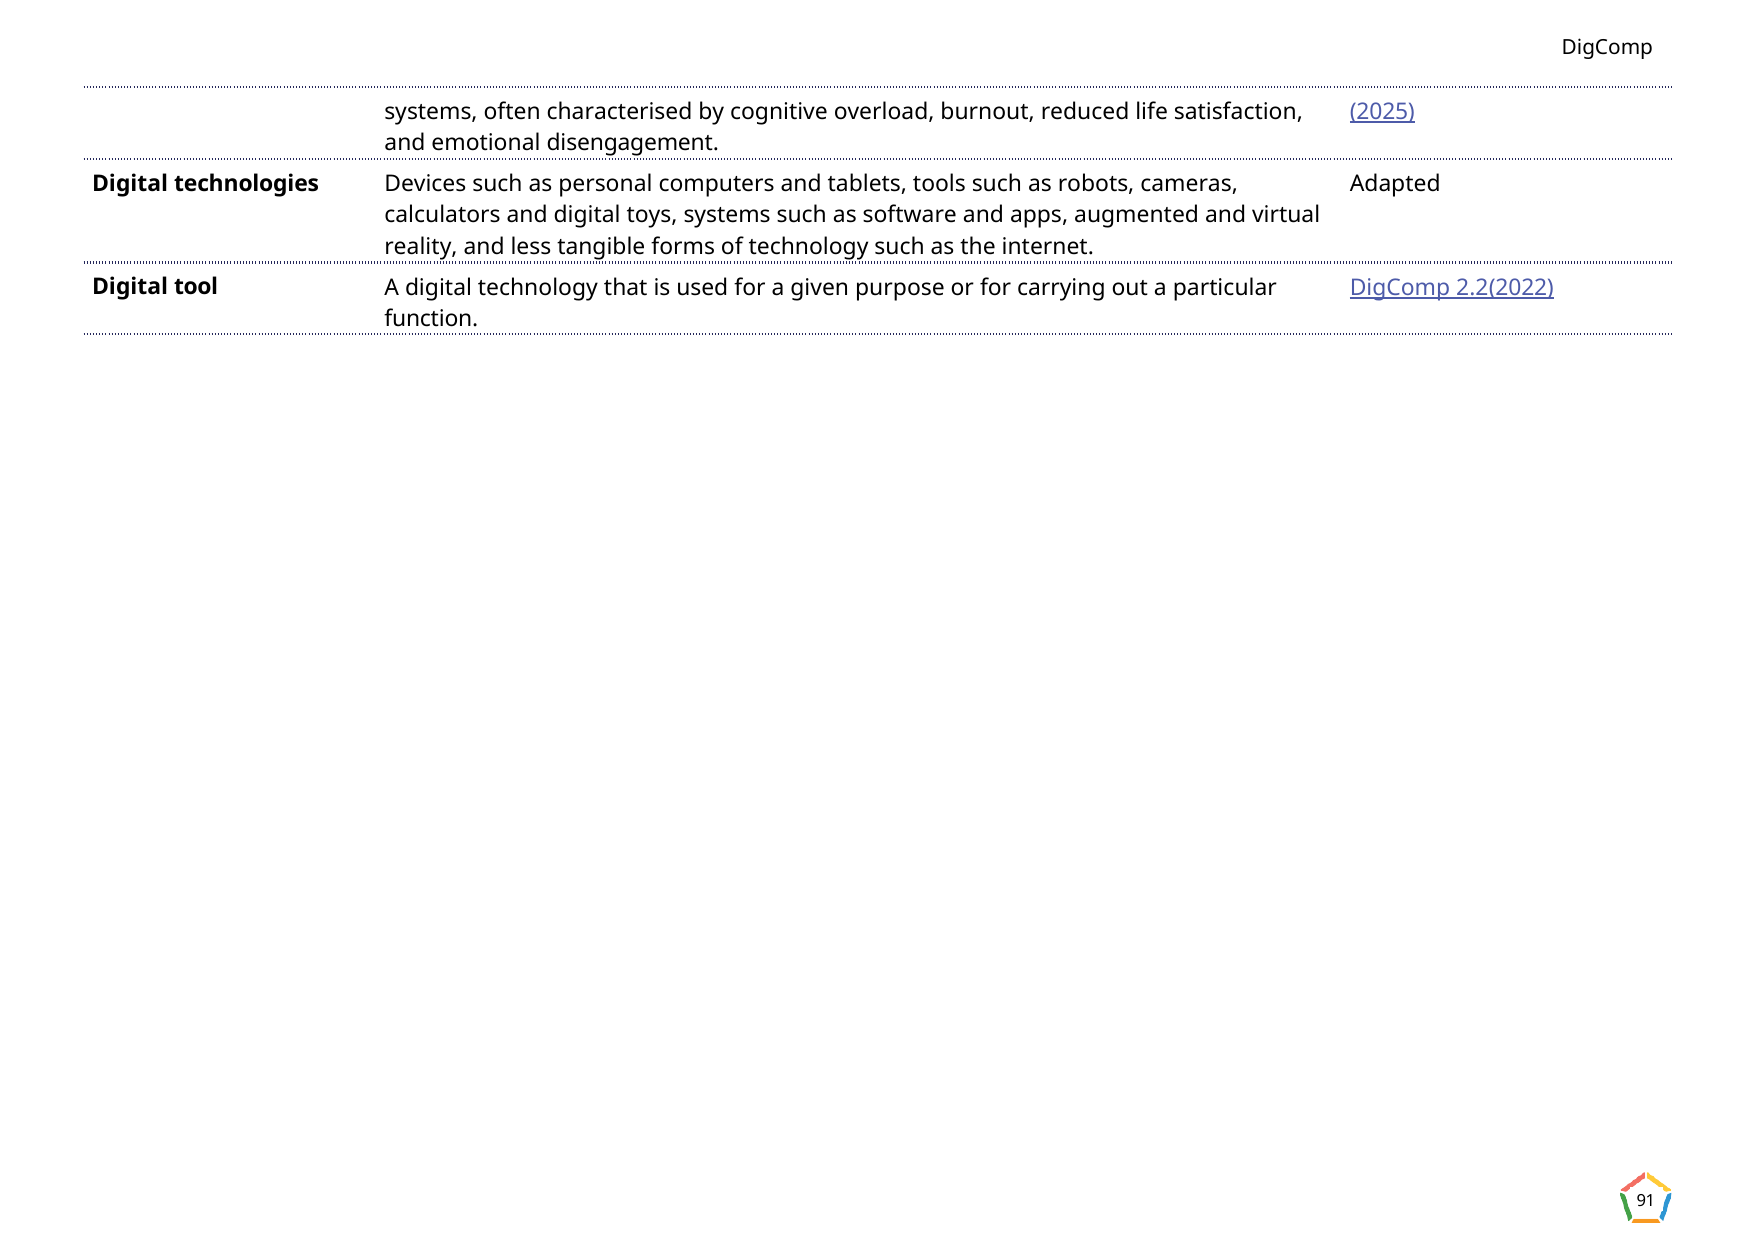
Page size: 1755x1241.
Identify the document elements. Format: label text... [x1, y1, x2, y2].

table_cell Digital technologies [84, 158, 351, 261]
table_cell A digital technology that is used for a given purpose or for carrying out a particular function. [351, 261, 1338, 333]
table_cell Digital tool [84, 261, 351, 333]
table_cell (2025) [1338, 86, 1672, 158]
table_cell systems, often characterised by cognitive overload, burnout, reduced life satisfaction, and emotional disengagement. [351, 86, 1338, 158]
table_cell Devices such as personal computers and tablets, tools such as robots, cameras, calculators and digital toys, systems such as software and apps, augmented and virtual reality, and less tangible forms of technology such as the internet. [351, 158, 1338, 261]
table_cell Adapted [1338, 158, 1672, 261]
table_cell [84, 86, 351, 158]
table_cell DigComp 2.2(2022) [1338, 261, 1672, 333]
